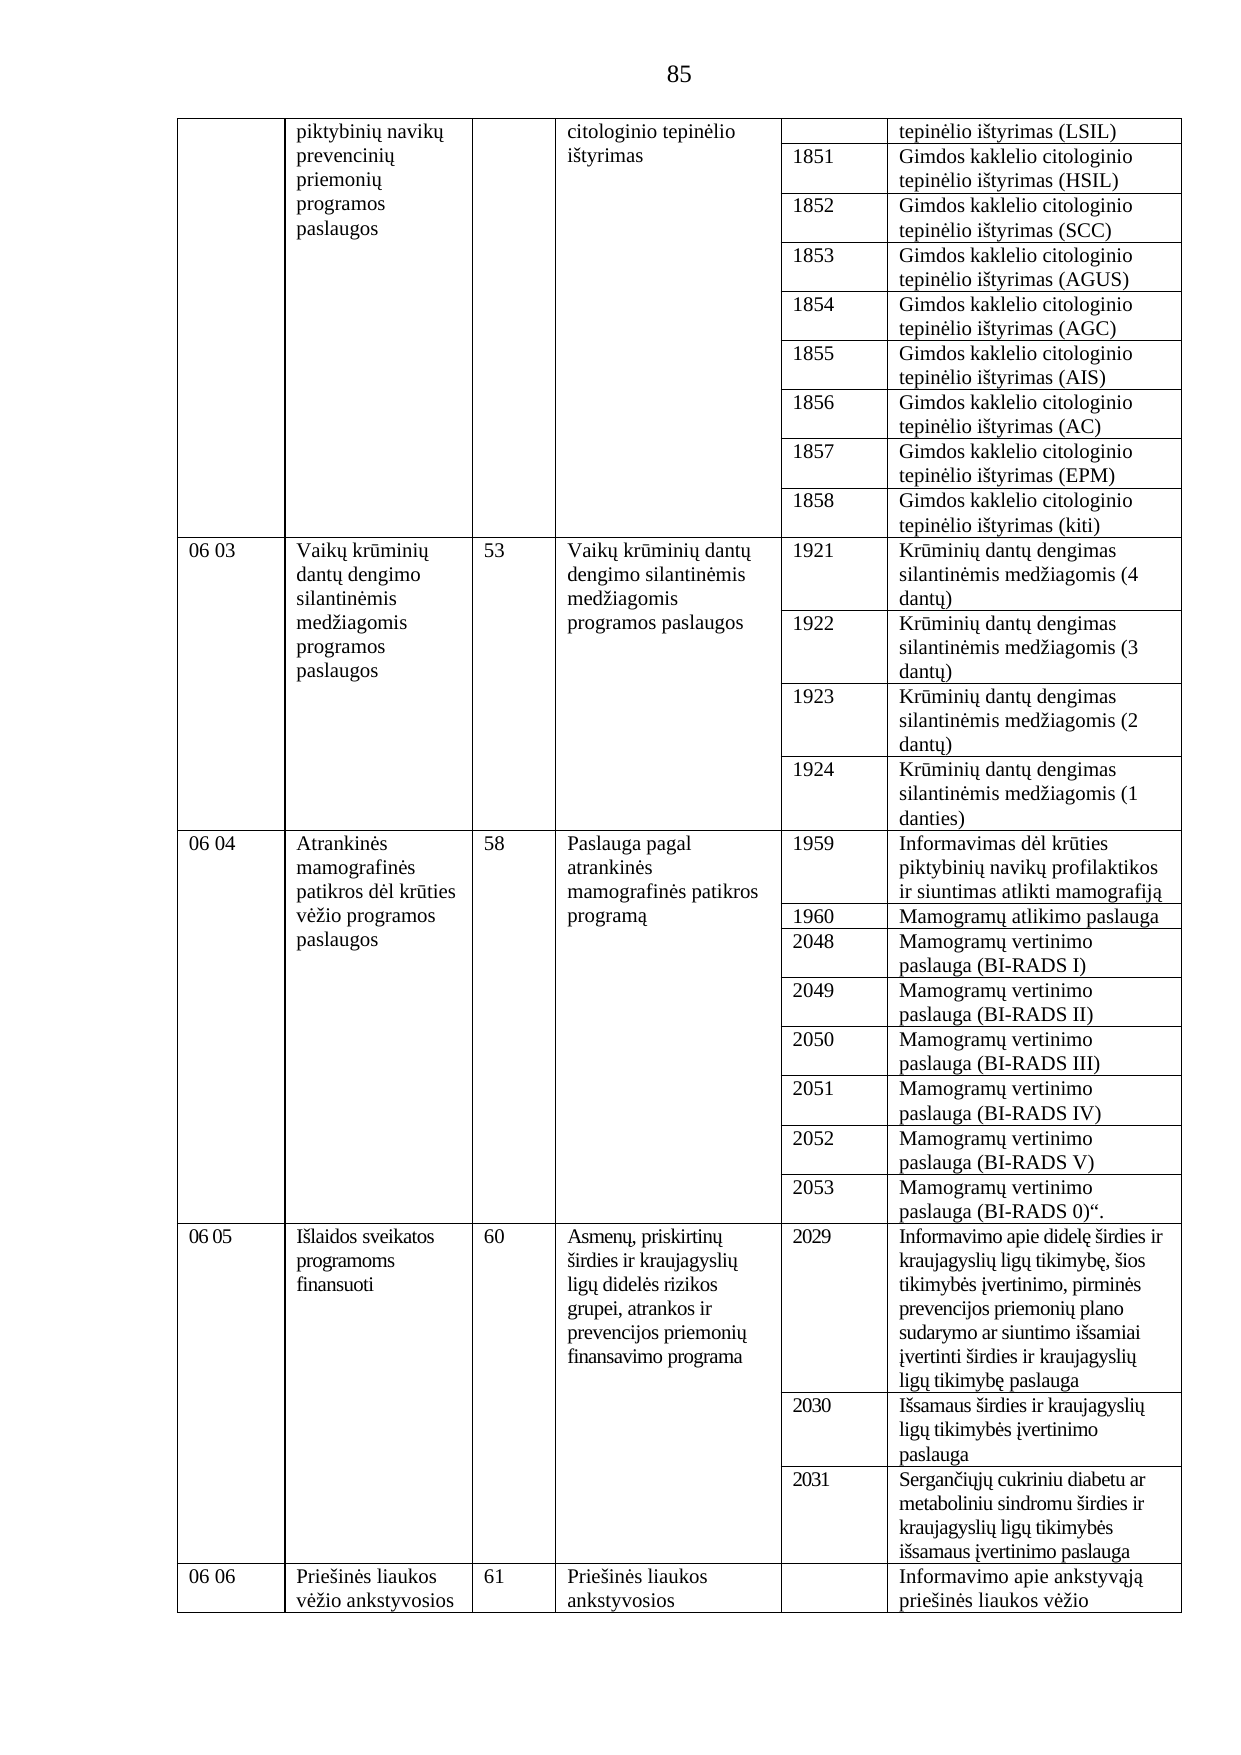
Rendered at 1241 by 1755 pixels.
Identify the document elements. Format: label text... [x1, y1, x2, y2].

table_cell Informavimas dėl krūties piktybinių navikų profilaktikos ir siuntimas atlikti mamografiją [888, 831, 1181, 903]
table_cell Mamogramų atlikimo paslauga [888, 904, 1181, 928]
table_cell Mamogramų vertinimo paslauga (BI-RADS I) [888, 929, 1181, 977]
table_cell 58 [473, 831, 555, 1223]
table_cell piktybinių navikų prevencinių priemonių programos paslaugos [286, 119, 472, 537]
table_cell Informavimo apie ankstyvąją priešinės liaukos vėžio [888, 1564, 1181, 1612]
table_cell Krūminių dantų dengimas silantinėmis medžiagomis (4 dantų) [888, 538, 1181, 610]
table_cell Gimdos kaklelio citologinio tepinėlio ištyrimas (AC) [888, 390, 1181, 438]
table_cell Išsamaus širdies ir kraujagyslių ligų tikimybės įvertinimo paslauga [888, 1393, 1181, 1466]
table_cell 1922 [782, 611, 887, 683]
table_cell 2030 [782, 1393, 887, 1466]
table_cell 06 04 [178, 831, 284, 1223]
table_cell Mamogramų vertinimo paslauga (BI-RADS V) [888, 1126, 1181, 1174]
table_cell Atrankinės mamografinės patikros dėl krūties vėžio programos paslaugos [286, 831, 472, 1223]
table_cell [782, 119, 887, 143]
table_cell Gimdos kaklelio citologinio tepinėlio ištyrimas (AIS) [888, 341, 1181, 389]
table_cell 1851 [782, 144, 887, 192]
table_cell 2053 [782, 1175, 887, 1223]
table_cell 06 05 [178, 1224, 284, 1563]
table_cell 1924 [782, 757, 887, 829]
table_cell 1852 [782, 194, 887, 242]
table_cell Priešinės liaukos vėžio ankstyvosios [286, 1564, 472, 1612]
table_cell Gimdos kaklelio citologinio tepinėlio ištyrimas (AGUS) [888, 243, 1181, 291]
table_cell 2031 [782, 1467, 887, 1563]
table_cell 2049 [782, 978, 887, 1026]
table_cell 1854 [782, 292, 887, 340]
table_cell 06 03 [178, 538, 284, 829]
table_cell Gimdos kaklelio citologinio tepinėlio ištyrimas (EPM) [888, 439, 1181, 487]
table_cell 1853 [782, 243, 887, 291]
table_cell Vaikų krūminių dantų dengimo silantinėmis medžiagomis programos paslaugos [556, 538, 781, 829]
table_cell 1858 [782, 489, 887, 537]
table_cell 06 06 [178, 1564, 284, 1612]
table_cell Išlaidos sveikatos programoms finansuoti [286, 1224, 472, 1563]
table_cell 60 [473, 1224, 555, 1563]
table_cell [782, 1564, 887, 1612]
table_cell Gimdos kaklelio citologinio tepinėlio ištyrimas (kiti) [888, 489, 1181, 537]
table_cell Mamogramų vertinimo paslauga (BI-RADS II) [888, 978, 1181, 1026]
table_cell [178, 119, 284, 537]
table_cell Mamogramų vertinimo paslauga (BI-RADS 0)“. [888, 1175, 1181, 1223]
table_cell tepinėlio ištyrimas (LSIL) [888, 119, 1181, 143]
table_cell Asmenų, priskirtinų širdies ir kraujagyslių ligų didelės rizikos grupei, atrankos ir prevencijos priemonių finansavimo programa [556, 1224, 781, 1563]
table_cell [473, 119, 555, 537]
table_cell Mamogramų vertinimo paslauga (BI-RADS IV) [888, 1076, 1181, 1124]
table_cell Vaikų krūminių dantų dengimo silantinėmis medžiagomis programos paslaugos [286, 538, 472, 829]
table_cell Krūminių dantų dengimas silantinėmis medžiagomis (1 danties) [888, 757, 1181, 829]
table_cell Priešinės liaukos ankstyvosios [556, 1564, 781, 1612]
table_cell Paslauga pagal atrankinės mamografinės patikros programą [556, 831, 781, 1223]
table_cell Mamogramų vertinimo paslauga (BI-RADS III) [888, 1027, 1181, 1075]
table_cell 2052 [782, 1126, 887, 1174]
table_cell Sergančiųjų cukriniu diabetu ar metaboliniu sindromu širdies ir kraujagyslių ligų tikimybės išsamaus įvertinimo paslauga [888, 1467, 1181, 1563]
table_cell 53 [473, 538, 555, 829]
table_cell 1923 [782, 684, 887, 756]
table_cell 61 [473, 1564, 555, 1612]
table_cell 1857 [782, 439, 887, 487]
table_cell 2048 [782, 929, 887, 977]
table_cell Gimdos kaklelio citologinio tepinėlio ištyrimas (SCC) [888, 194, 1181, 242]
table_cell 1960 [782, 904, 887, 928]
table_cell 1856 [782, 390, 887, 438]
table_cell 1959 [782, 831, 887, 903]
table_cell Gimdos kaklelio citologinio tepinėlio ištyrimas (AGC) [888, 292, 1181, 340]
table_cell 1855 [782, 341, 887, 389]
table_cell 2029 [782, 1224, 887, 1392]
table_cell Informavimo apie didelę širdies ir kraujagyslių ligų tikimybę, šios tikimybės įvertinimo, pirminės prevencijos priemonių plano sudarymo ar siuntimo išsamiai įvertinti širdies ir kraujagyslių ligų tikimybę paslauga [888, 1224, 1181, 1392]
table_cell 1921 [782, 538, 887, 610]
table_cell 2051 [782, 1076, 887, 1124]
table_cell citologinio tepinėlio ištyrimas [556, 119, 781, 537]
table_cell 2050 [782, 1027, 887, 1075]
table_cell Gimdos kaklelio citologinio tepinėlio ištyrimas (HSIL) [888, 144, 1181, 192]
table_cell Krūminių dantų dengimas silantinėmis medžiagomis (3 dantų) [888, 611, 1181, 683]
table_cell Krūminių dantų dengimas silantinėmis medžiagomis (2 dantų) [888, 684, 1181, 756]
